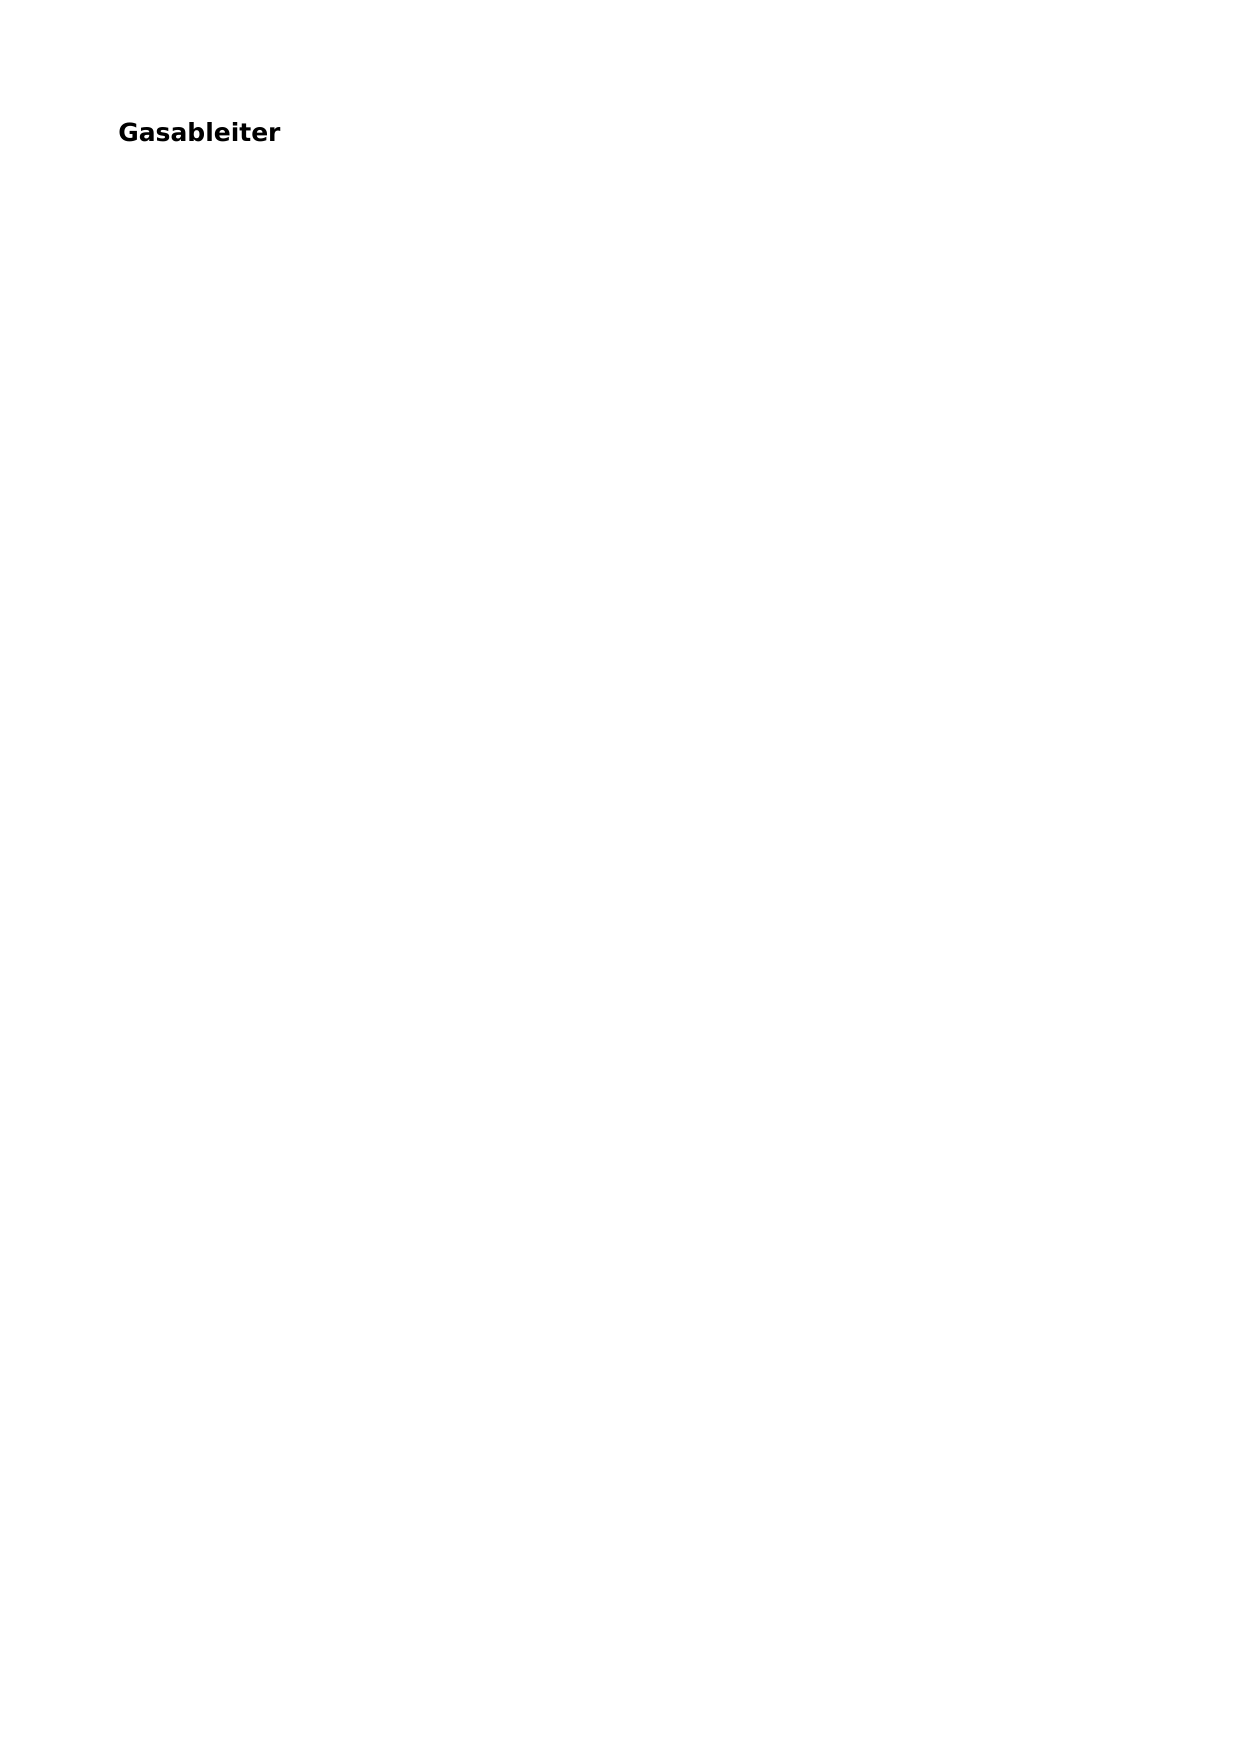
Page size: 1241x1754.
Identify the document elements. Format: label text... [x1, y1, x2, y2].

subtitle Gasableiter [118, 118, 1122, 147]
